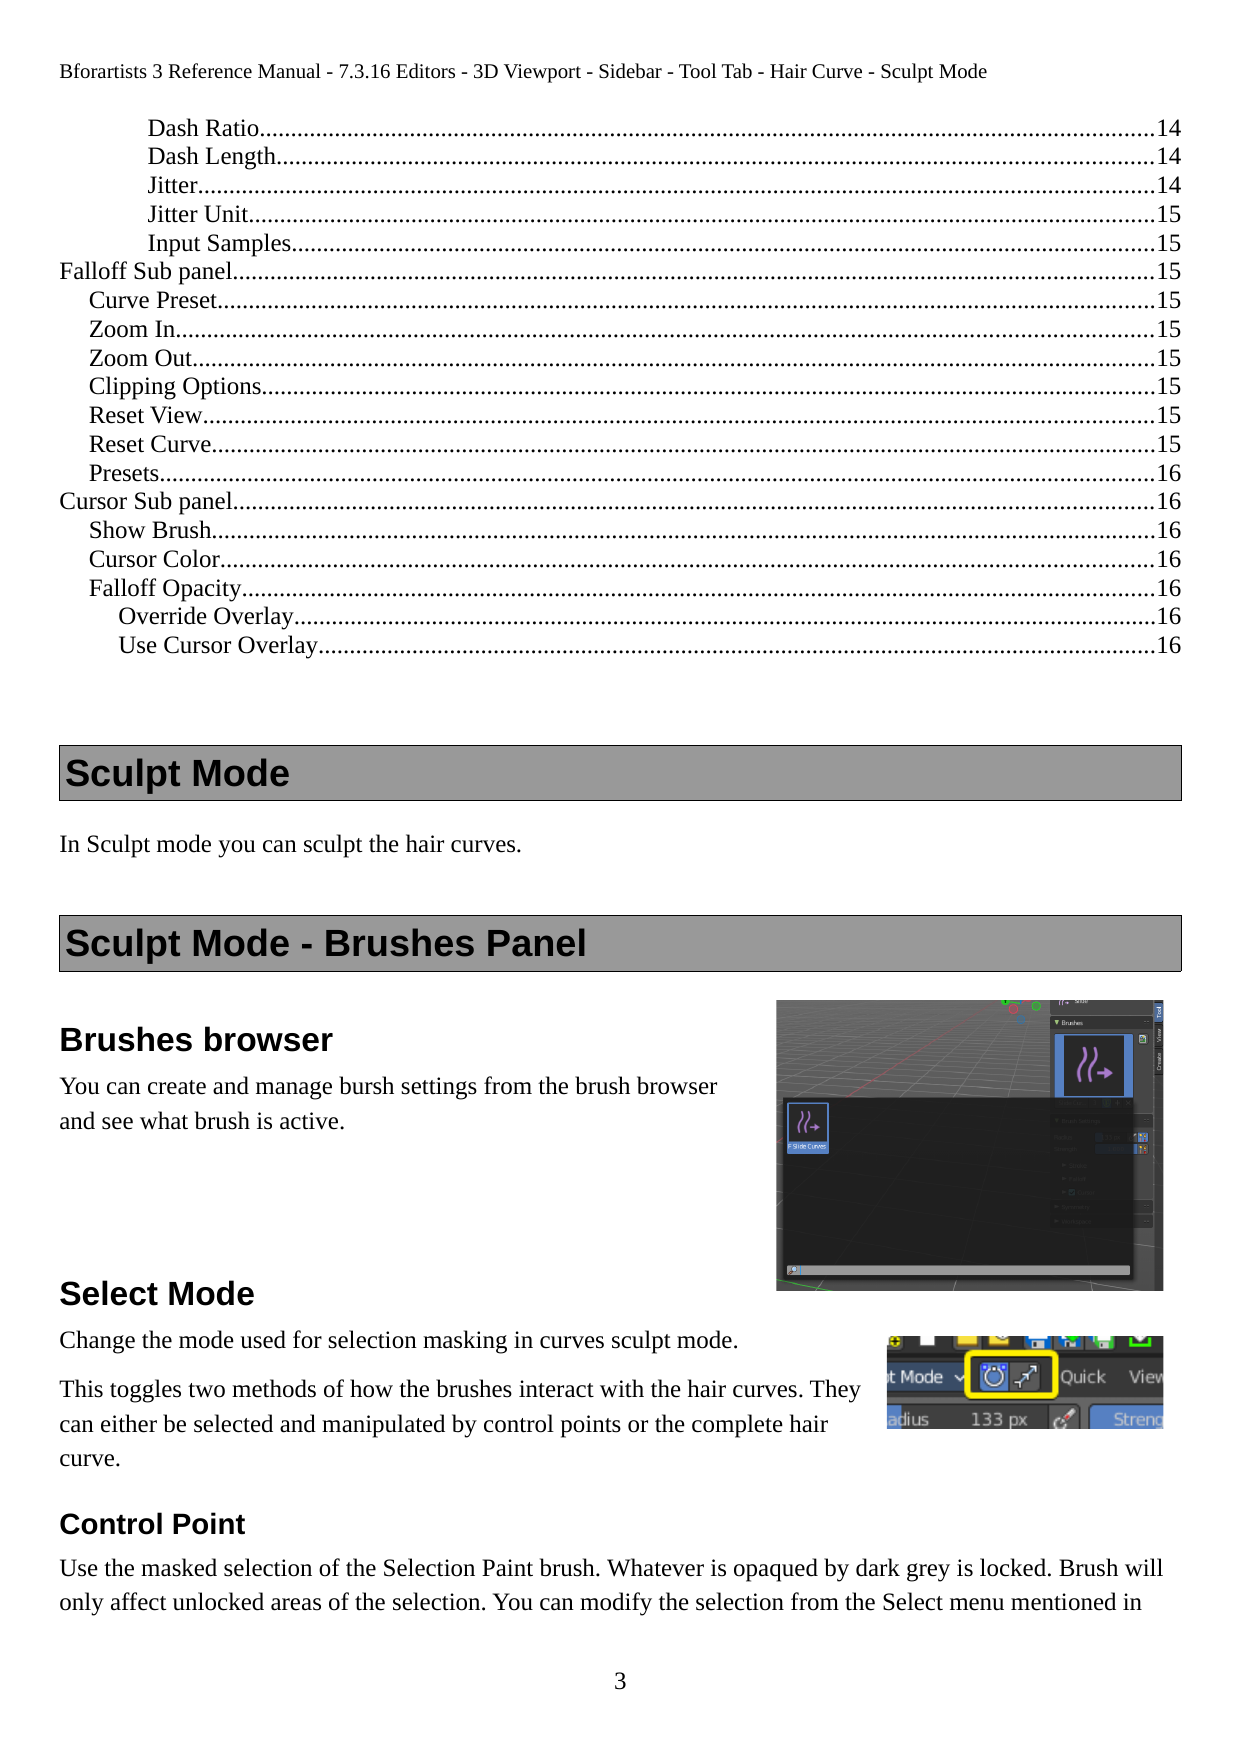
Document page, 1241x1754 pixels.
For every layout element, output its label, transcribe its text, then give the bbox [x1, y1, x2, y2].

text Dash Ratio 14 [147, 113, 1181, 141]
text This toggles two methods of how the brushes interact with the hair curves. They can either be selected and manipulated by control points or the complete hair curve. [59, 1374, 1181, 1472]
table_header Sculpt Mode [60, 746, 1181, 800]
text Zoom Out 15 [88, 343, 1181, 371]
subtitle Brushes browser [59, 1020, 776, 1059]
text Clipping Options 15 [88, 371, 1181, 400]
subtitle Select Mode [59, 1274, 1181, 1313]
text Use Cursor Overlay 16 [118, 630, 1181, 659]
text Jitter Unit 15 [147, 199, 1181, 228]
table_header Sculpt Mode - Brushes Panel [60, 916, 1181, 971]
text Jitter 14 [147, 170, 1181, 199]
text Falloff Opacity 16 [88, 573, 1181, 601]
text In Sculpt mode you can sculpt the hair curves. [59, 829, 1181, 858]
text Show Brush 16 [88, 515, 1181, 544]
text Presets 16 [88, 458, 1181, 486]
text Curve Preset 15 [88, 285, 1181, 314]
text Change the mode used for selection masking in curves sculpt mode. [59, 1325, 1181, 1354]
text Dash Length 14 [147, 141, 1181, 170]
text Input Samples 15 [147, 228, 1181, 256]
text Zoom In 15 [88, 314, 1181, 343]
picture [886, 1336, 1164, 1429]
subtitle [1164, 1020, 1181, 1059]
text Reset View 15 [88, 400, 1181, 429]
picture [776, 1000, 1164, 1291]
subtitle Control Point [59, 1507, 1181, 1541]
text Cursor Sub panel 16 [59, 486, 1181, 515]
text Use the masked selection of the Selection Paint brush. Whatever is opaqued by dark grey is locked. Brush will only affect unlocked areas of the selection. You can modify the selection from the Select menu mentioned in [59, 1553, 1181, 1616]
text You can create and manage bursh settings from the brush browser and see what brush is active. [59, 1071, 776, 1135]
text Reset Curve 15 [88, 429, 1181, 458]
text Cursor Color 16 [88, 544, 1181, 573]
text Falloff Sub panel 15 [59, 256, 1181, 285]
text Override Overlay 16 [118, 601, 1181, 630]
